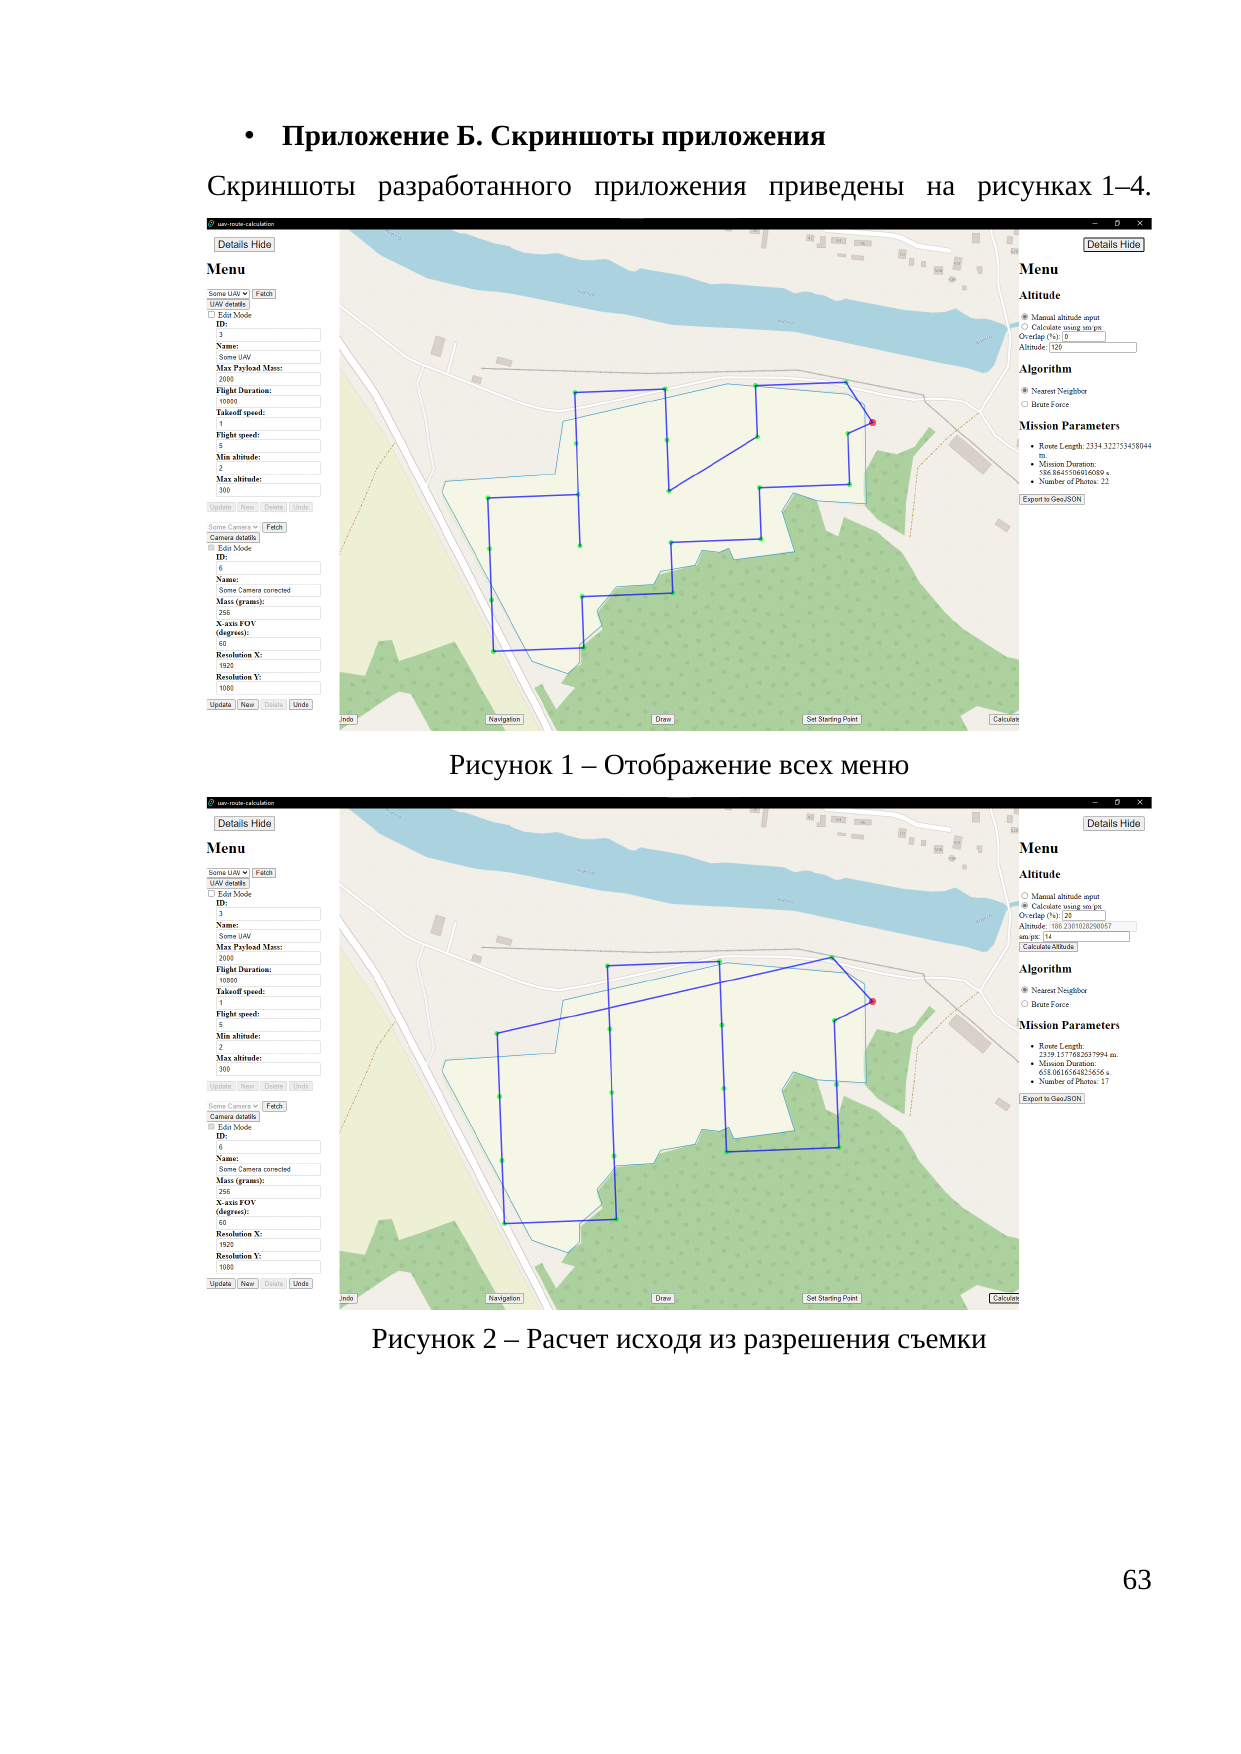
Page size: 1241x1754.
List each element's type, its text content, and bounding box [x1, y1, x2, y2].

picture [206, 797, 1152, 1310]
list Приложение Б. Скриншоты приложения [244, 118, 1152, 152]
picture [206, 218, 1152, 731]
text Рисунок 2 – Расчет исходя из разрешения съемки [207, 1321, 1152, 1355]
text Скриншоты разработанного приложения приведены на рисунках 1–4. [207, 168, 1152, 218]
text Рисунок 1 – Отображение всех меню [207, 747, 1152, 781]
